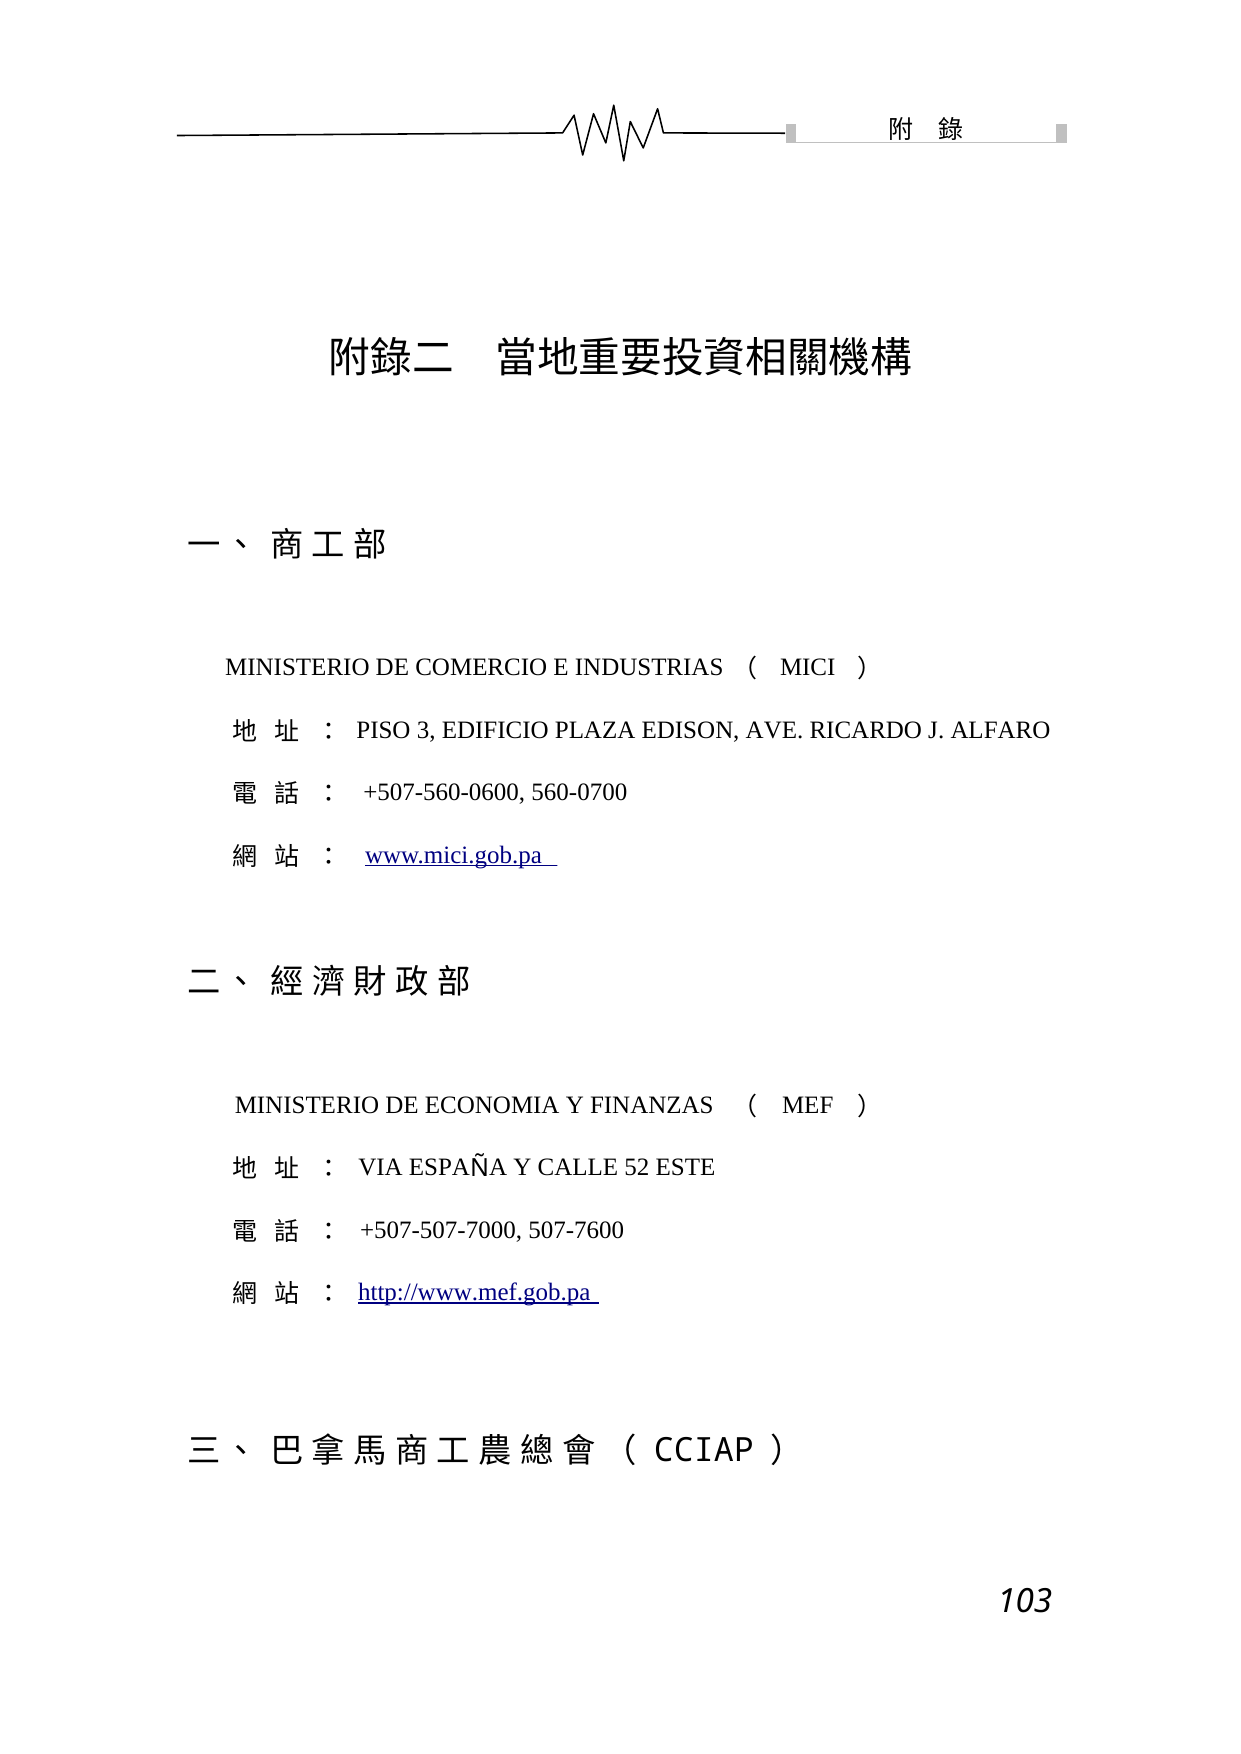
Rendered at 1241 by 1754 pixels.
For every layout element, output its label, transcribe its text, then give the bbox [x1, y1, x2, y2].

text 二、經濟財政部 [183, 938, 1058, 1000]
text 附錄二 當地重要投資相關機構 [183, 313, 1058, 375]
text MINISTERIO DE ECONOMIA Y FINANZAS（MEF） [207, 1063, 1058, 1125]
text 地址：VIA ESPAÑA Y CALLE 52 ESTE [207, 1125, 1058, 1188]
text 網站：http://www.mef.gob.pa [207, 1250, 1058, 1313]
text 網站：www.mici.gob.pa [207, 813, 1058, 875]
text 電話：+507-507-7000, 507-7600 [207, 1188, 1058, 1250]
text 地址：PISO 3, EDIFICIO PLAZA EDISON, AVE. RICARDO J. ALFARO [207, 688, 1058, 750]
text 電話：+507-560-0600, 560-0700 [207, 750, 1058, 813]
text 一、商工部 [183, 500, 1058, 563]
text MINISTERIO DE COMERCIO E INDUSTRIAS（MICI） [207, 625, 1058, 688]
text 三、巴拿馬商工農總會（CCIAP） [183, 1375, 1058, 1500]
